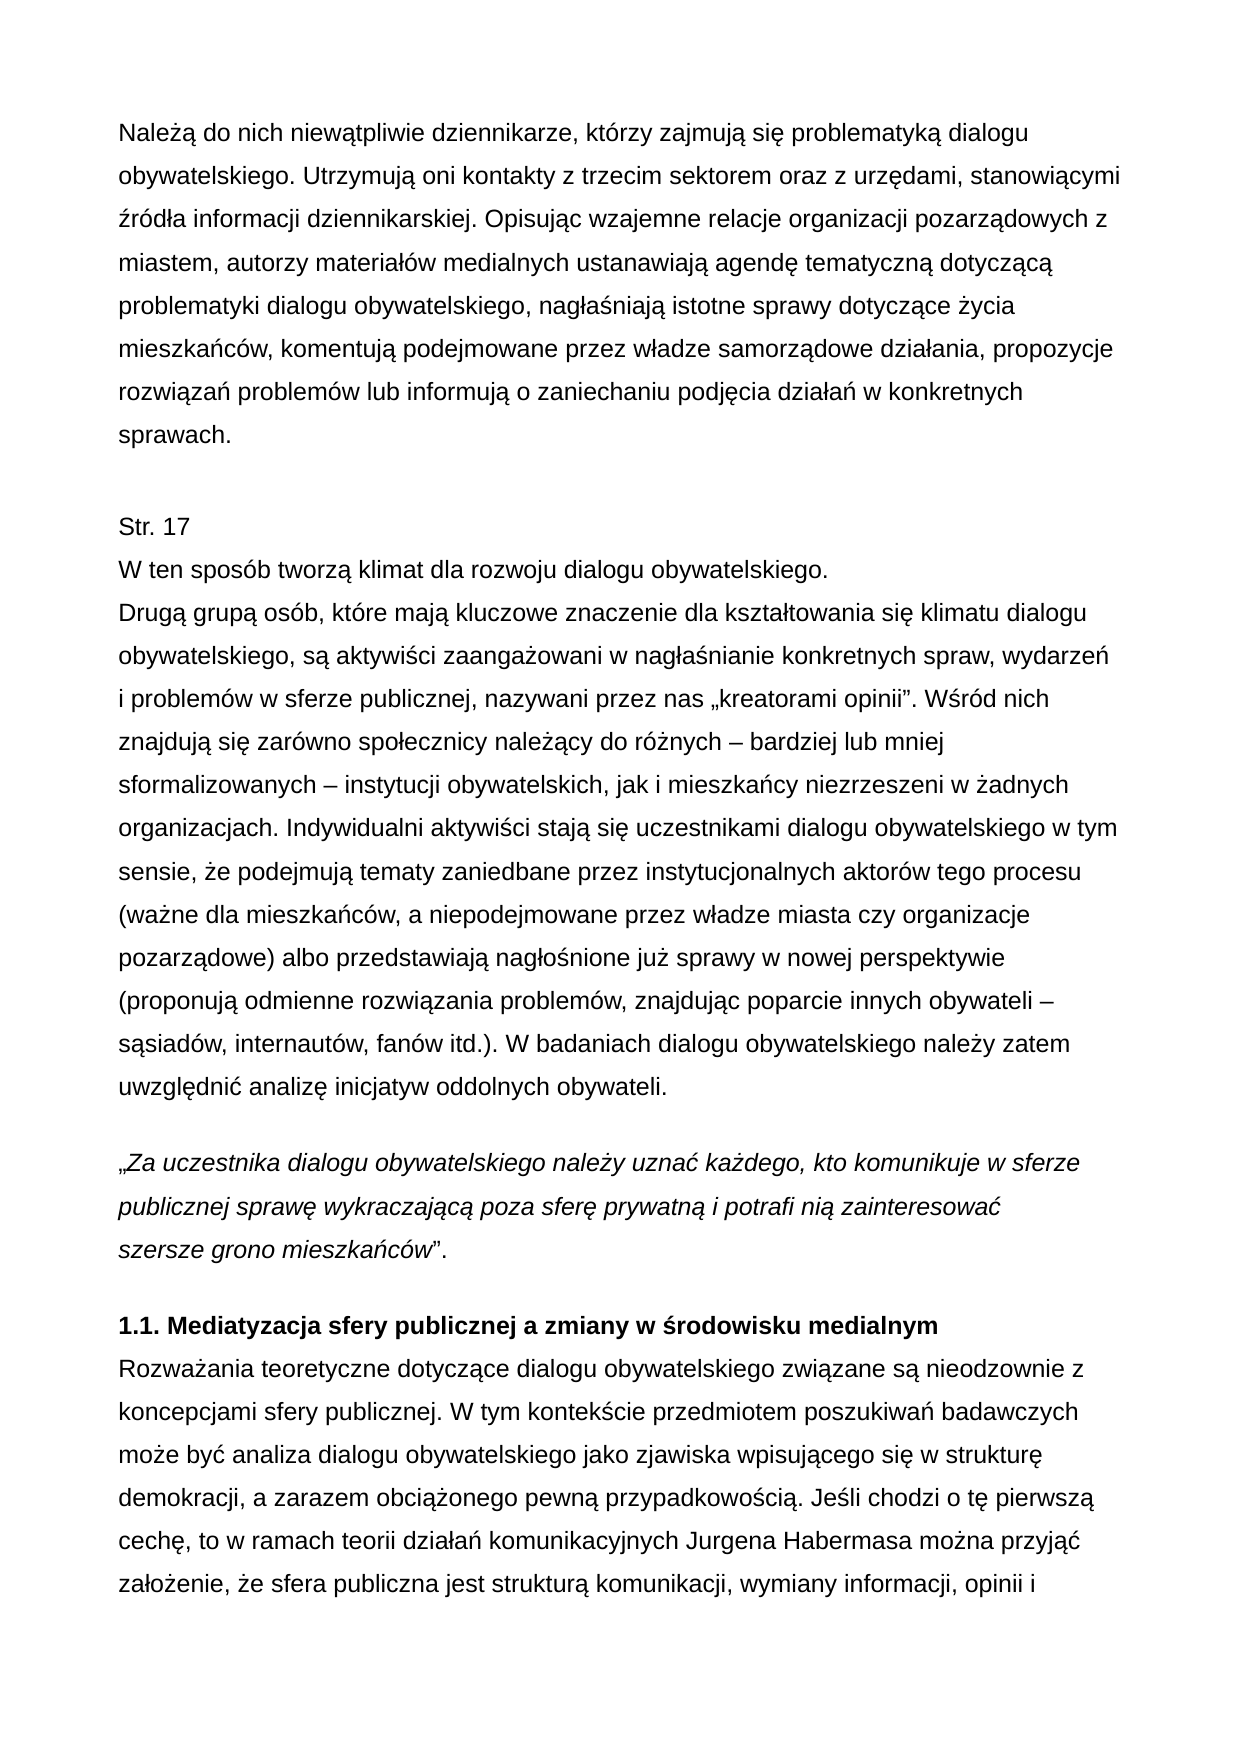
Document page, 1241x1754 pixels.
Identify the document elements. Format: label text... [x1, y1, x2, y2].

text W ten sposób tworzą klimat dla rozwoju dialogu obywatelskiego. [118, 555, 1122, 583]
text Str. 17 [118, 512, 1122, 540]
text „Za uczestnika dialogu obywatelskiego należy uznać każdego, kto komunikuje w sferze publicznej sprawę wykraczającą poza sferę prywatną i potrafi nią zainteresować szersze grono mieszkańców”. [118, 1115, 1122, 1296]
subtitle 1.1. Mediatyzacja sfery publicznej a zmiany w środowisku medialnym [118, 1311, 1122, 1339]
text Rozważania teoretyczne dotyczące dialogu obywatelskiego związane są nieodzownie z koncepcjami sfery publicznej. W tym kontekście przedmiotem poszukiwań badawczych może być analiza dialogu obywatelskiego jako zjawiska wpisującego się w strukturę demokracji, a zarazem obciążonego pewną przypadkowością. Jeśli chodzi o tę pierwszą cechę, to w ramach teorii działań komunikacyjnych Jurgena Habermasa można przyjąć założenie, że sfera publiczna jest strukturą komunikacji, wymiany informacji, opinii i [118, 1354, 1122, 1598]
text Należą do nich niewątpliwie dziennikarze, którzy zajmują się problematyką dialogu obywatelskiego. Utrzymują oni kontakty z trzecim sektorem oraz z urzędami, stanowiącymi źródła informacji dziennikarskiej. Opisując wzajemne relacje organizacji pozarządowych z miastem, autorzy materiałów medialnych ustanawiają agendę tematyczną dotyczącą problematyki dialogu obywatelskiego, nagłaśniają istotne sprawy dotyczące życia mieszkańców, komentują podejmowane przez władze samorządowe działania, propozycje rozwiązań problemów lub informują o zaniechaniu podjęcia działań w konkretnych sprawach. [118, 118, 1122, 449]
text Drugą grupą osób, które mają kluczowe znaczenie dla kształtowania się klimatu dialogu obywatelskiego, są aktywiści zaangażowani w nagłaśnianie konkretnych spraw, wydarzeń i problemów w sferze publicznej, nazywani przez nas „kreatorami opinii”. Wśród nich znajdują się zarówno społecznicy należący do różnych – bardziej lub mniej sformalizowanych – instytucji obywatelskich, jak i mieszkańcy niezrzeszeni w żadnych organizacjach. Indywidualni aktywiści stają się uczestnikami dialogu obywatelskiego w tym sensie, że podejmują tematy zaniedbane przez instytucjonalnych aktorów tego procesu (ważne dla mieszkańców, a niepodejmowane przez władze miasta czy organizacje pozarządowe) albo przedstawiają nagłośnione już sprawy w nowej perspektywie (proponują odmienne rozwiązania problemów, znajdując poparcie innych obywateli – sąsiadów, internautów, fanów itd.). W badaniach dialogu obywatelskiego należy zatem uwzględnić analizę inicjatyw oddolnych obywateli. [118, 598, 1122, 1101]
